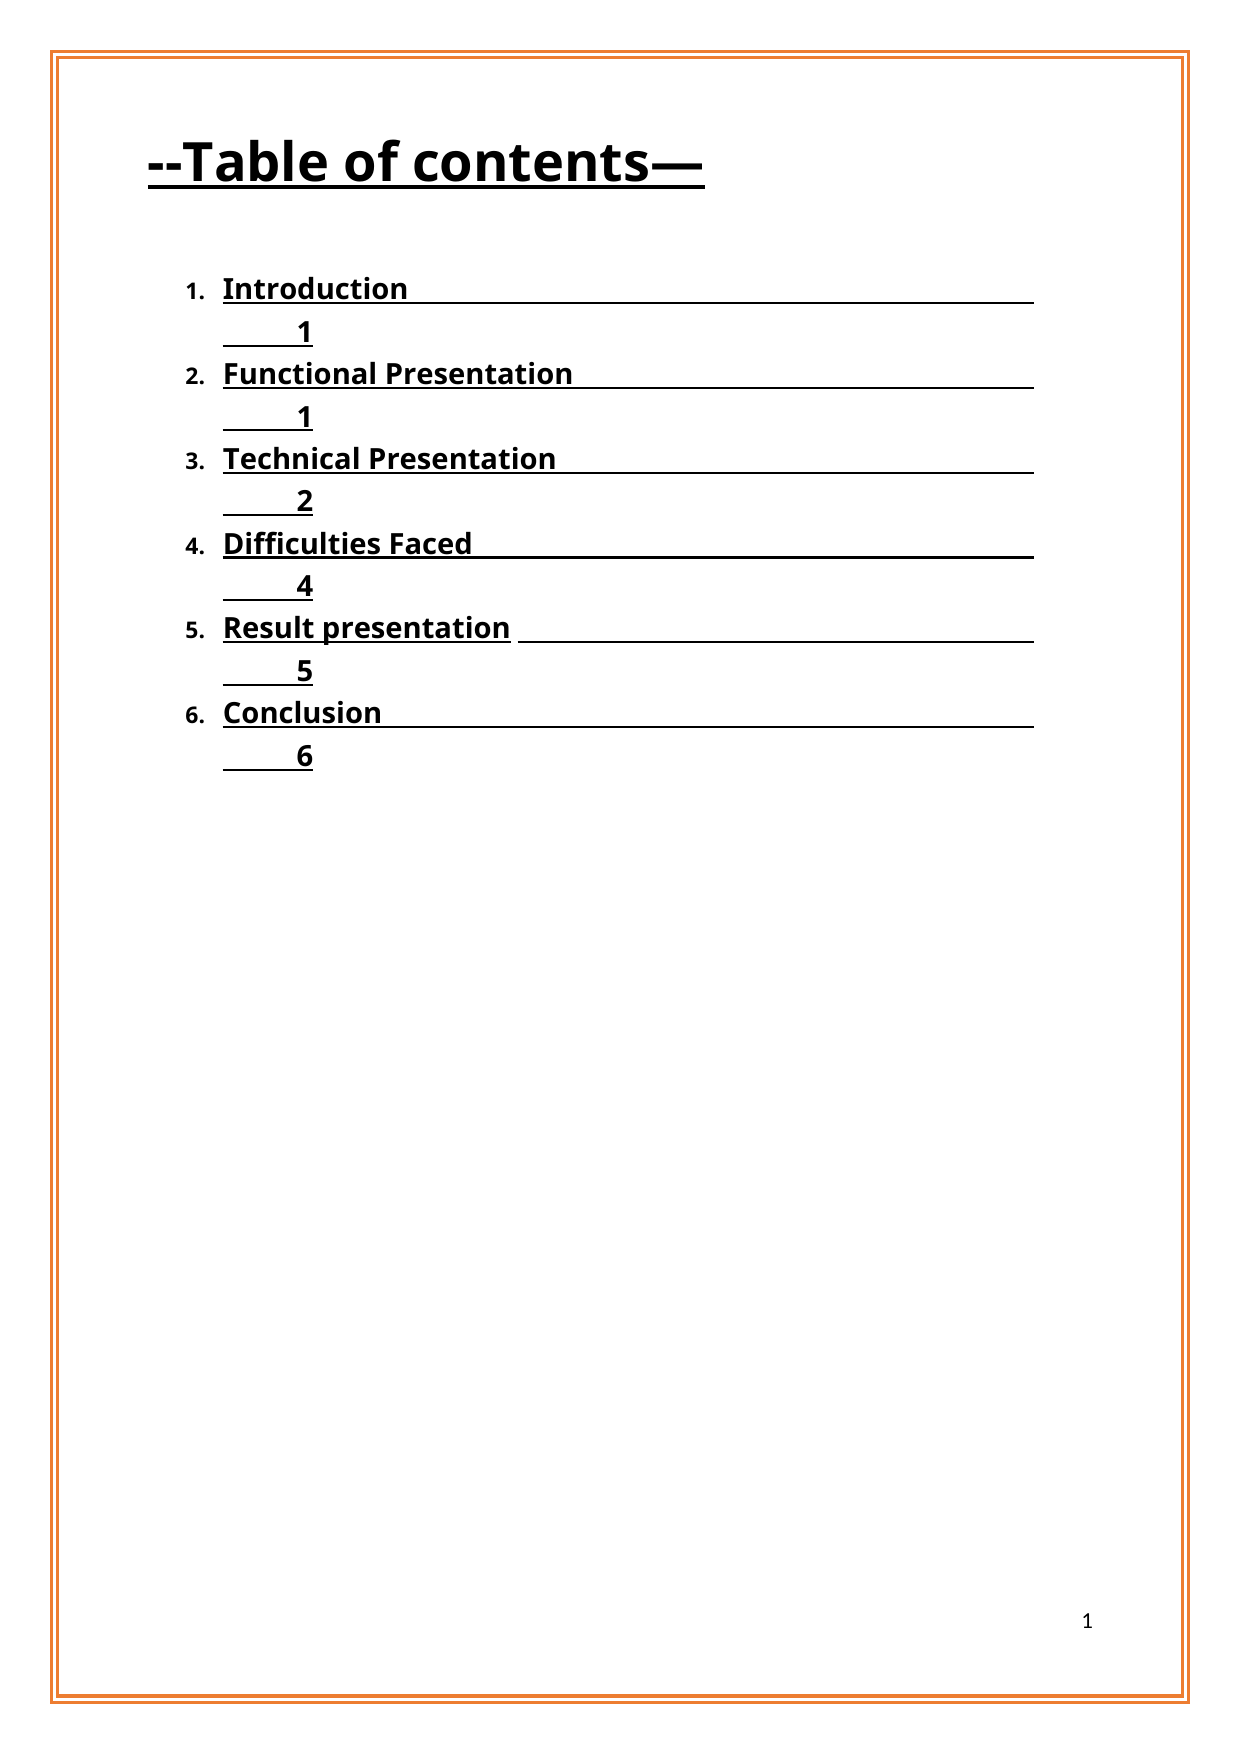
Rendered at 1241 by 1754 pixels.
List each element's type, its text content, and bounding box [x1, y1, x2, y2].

list Introduction 1 [185, 269, 1093, 351]
list Functional Presentation 1 [185, 353, 1093, 436]
list Conclusion 6 [185, 693, 1093, 775]
text --Table of contents— [148, 123, 1093, 197]
list Technical Presentation 2 [185, 438, 1093, 520]
list Result presentation 5 [185, 608, 1093, 690]
list Difficulties Faced 4 [185, 523, 1093, 605]
